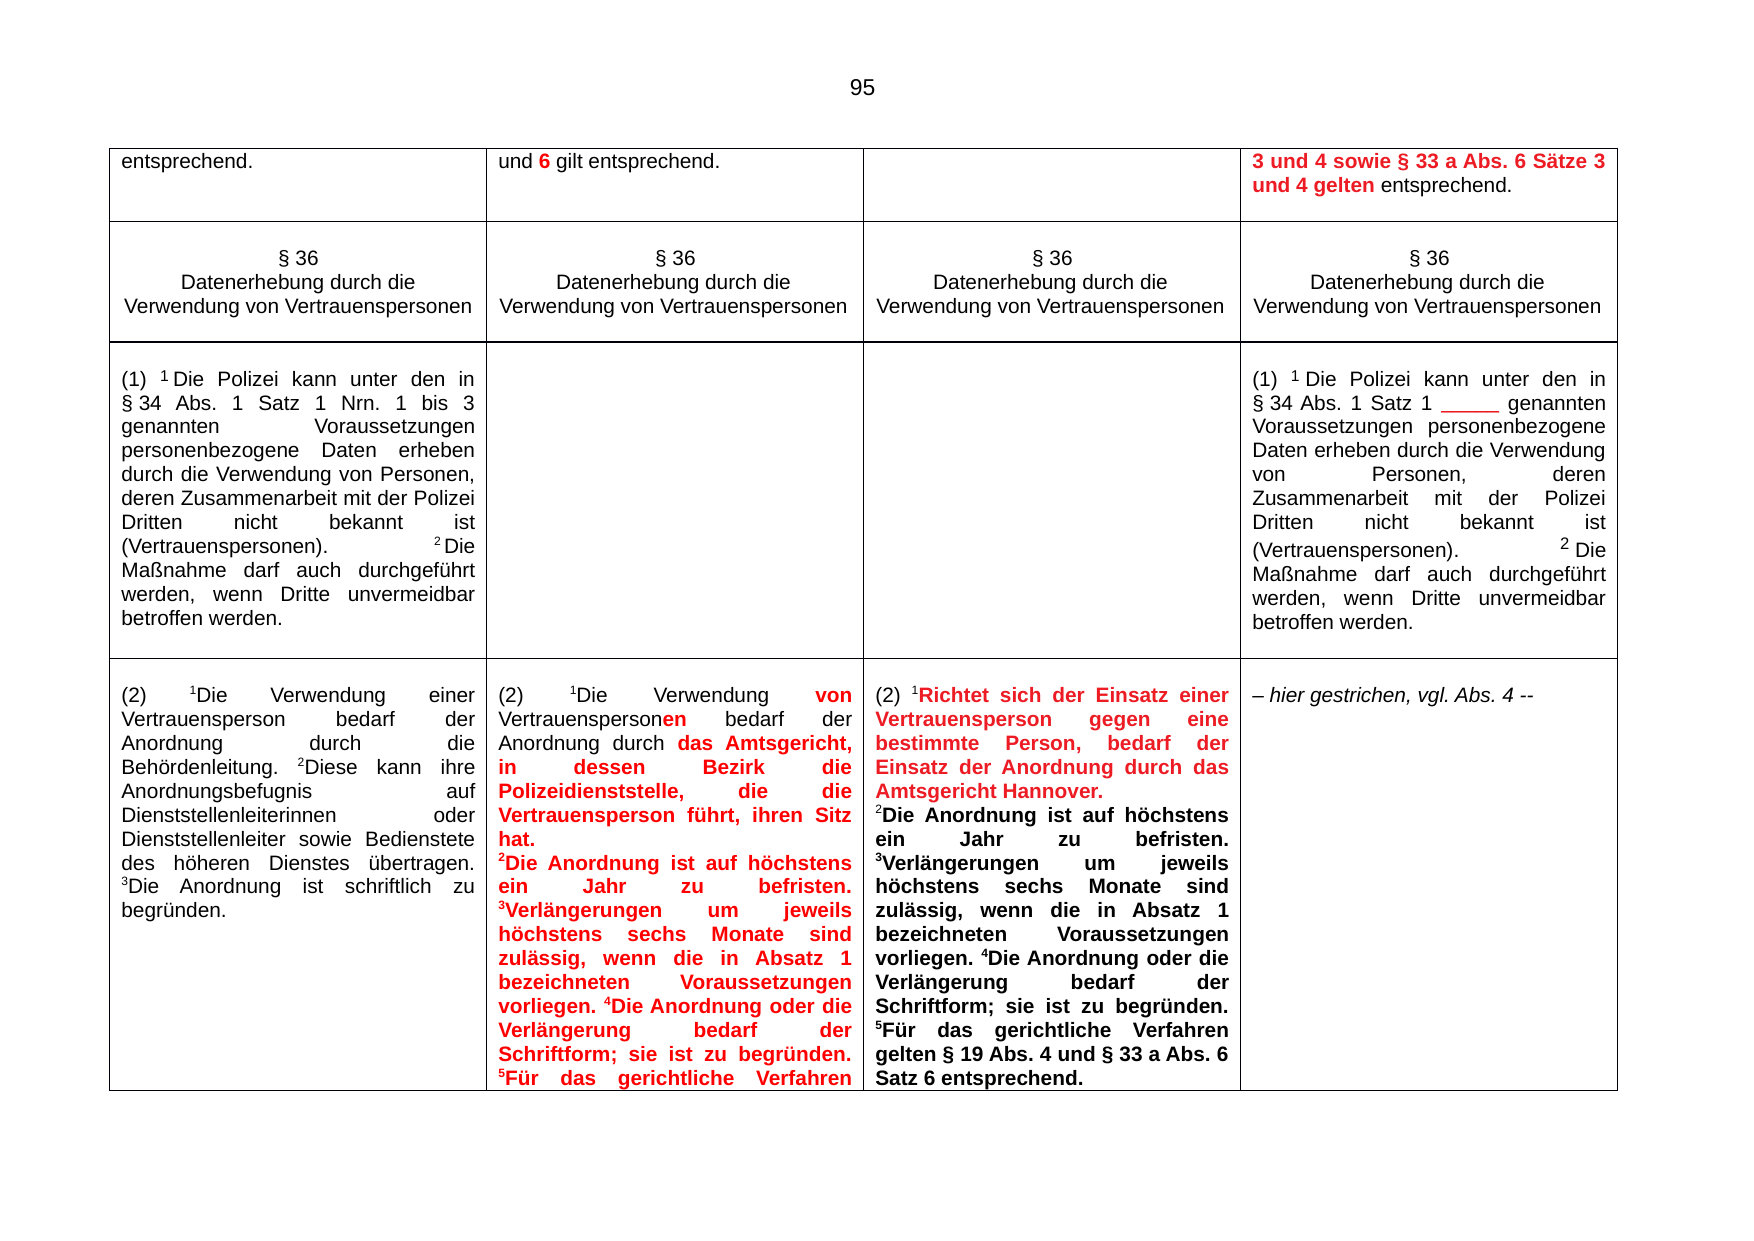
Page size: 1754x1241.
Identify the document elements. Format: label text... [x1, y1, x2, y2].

table_cell [864, 149, 1240, 221]
table_cell § 36 Datenerhebung durch die Verwendung von Vertrauenspersonen [487, 222, 863, 341]
table_cell (2) 1Richtet sich der Einsatz einer Vertrauensperson gegen eine bestimmte Person, bedarf der Einsatz der Anordnung durch das Amtsgericht Hannover. 2Die Anordnung ist auf höchstens ein Jahr zu befristen. 3Verlängerungen um jeweils höchstens sechs Monate sind zulässig, wenn die in Absatz 1 bezeichneten Voraussetzungen vorliegen. 4Die Anordnung oder die Verlängerung bedarf der Schriftform; sie ist zu begründen. 5Für das gerichtliche Verfahren gelten § 19 Abs. 4 und § 33 a Abs. 6 Satz 6 entsprechend. [864, 659, 1240, 1090]
table_cell § 36 Datenerhebung durch die Verwendung von Vertrauenspersonen [864, 222, 1240, 341]
table_cell [864, 343, 1240, 658]
table_cell entsprechend. [110, 149, 486, 221]
table_cell 3 und 4 sowie § 33 a Abs. 6 Sätze 3 und 4 gelten entsprechend. [1241, 149, 1617, 221]
table_cell (2) 1Die Verwendung einer Vertrauensperson bedarf der Anordnung durch die Behördenleitung. 2Diese kann ihre Anordnungsbefugnis auf Dienststellenleiterinnen oder Dienststellenleiter sowie Bedienstete des höheren Dienstes übertragen. 3Die Anordnung ist schriftlich zu begründen. [110, 659, 486, 1090]
table_cell und 6 gilt entsprechend. [487, 149, 863, 221]
table_cell [487, 343, 863, 658]
table_cell § 36 Datenerhebung durch die Verwendung von Vertrauenspersonen [110, 222, 486, 341]
table_cell (1) 1 Die Polizei kann unter den in § 34 Abs. 1 Satz 1 _____ genannten Voraussetzungen personenbezogene Daten erheben durch die Verwendung von Personen, deren Zusammenarbeit mit der Polizei Dritten nicht bekannt ist (Vertrauenspersonen). 2 Die Maßnahme darf auch durchgeführt werden, wenn Dritte unvermeidbar betroffen werden. [1241, 343, 1617, 658]
table_cell (2) 1Die Verwendung von Vertrauenspersonen bedarf der Anordnung durch das Amtsgericht, in dessen Bezirk die Polizeidienststelle, die die Vertrauensperson führt, ihren Sitz hat. 2Die Anordnung ist auf höchstens ein Jahr zu befristen. 3Verlängerungen um jeweils höchstens sechs Monate sind zulässig, wenn die in Absatz 1 bezeichneten Voraussetzungen vorliegen. 4Die Anordnung oder die Verlängerung bedarf der Schriftform; sie ist zu begründen. 5Für das gerichtliche Verfahren [487, 659, 863, 1090]
table_cell (1) 1 Die Polizei kann unter den in § 34 Abs. 1 Satz 1 Nrn. 1 bis 3 genannten Voraussetzungen personenbezogene Daten erheben durch die Verwendung von Personen, deren Zusammenarbeit mit der Polizei Dritten nicht bekannt ist (Vertrauenspersonen). 2 Die Maßnahme darf auch durchgeführt werden, wenn Dritte unvermeidbar betroffen werden. [110, 343, 486, 658]
table_cell § 36 Datenerhebung durch die Verwendung von Vertrauenspersonen [1241, 222, 1617, 341]
table_cell – hier gestrichen, vgl. Abs. 4 -- [1241, 659, 1617, 1090]
